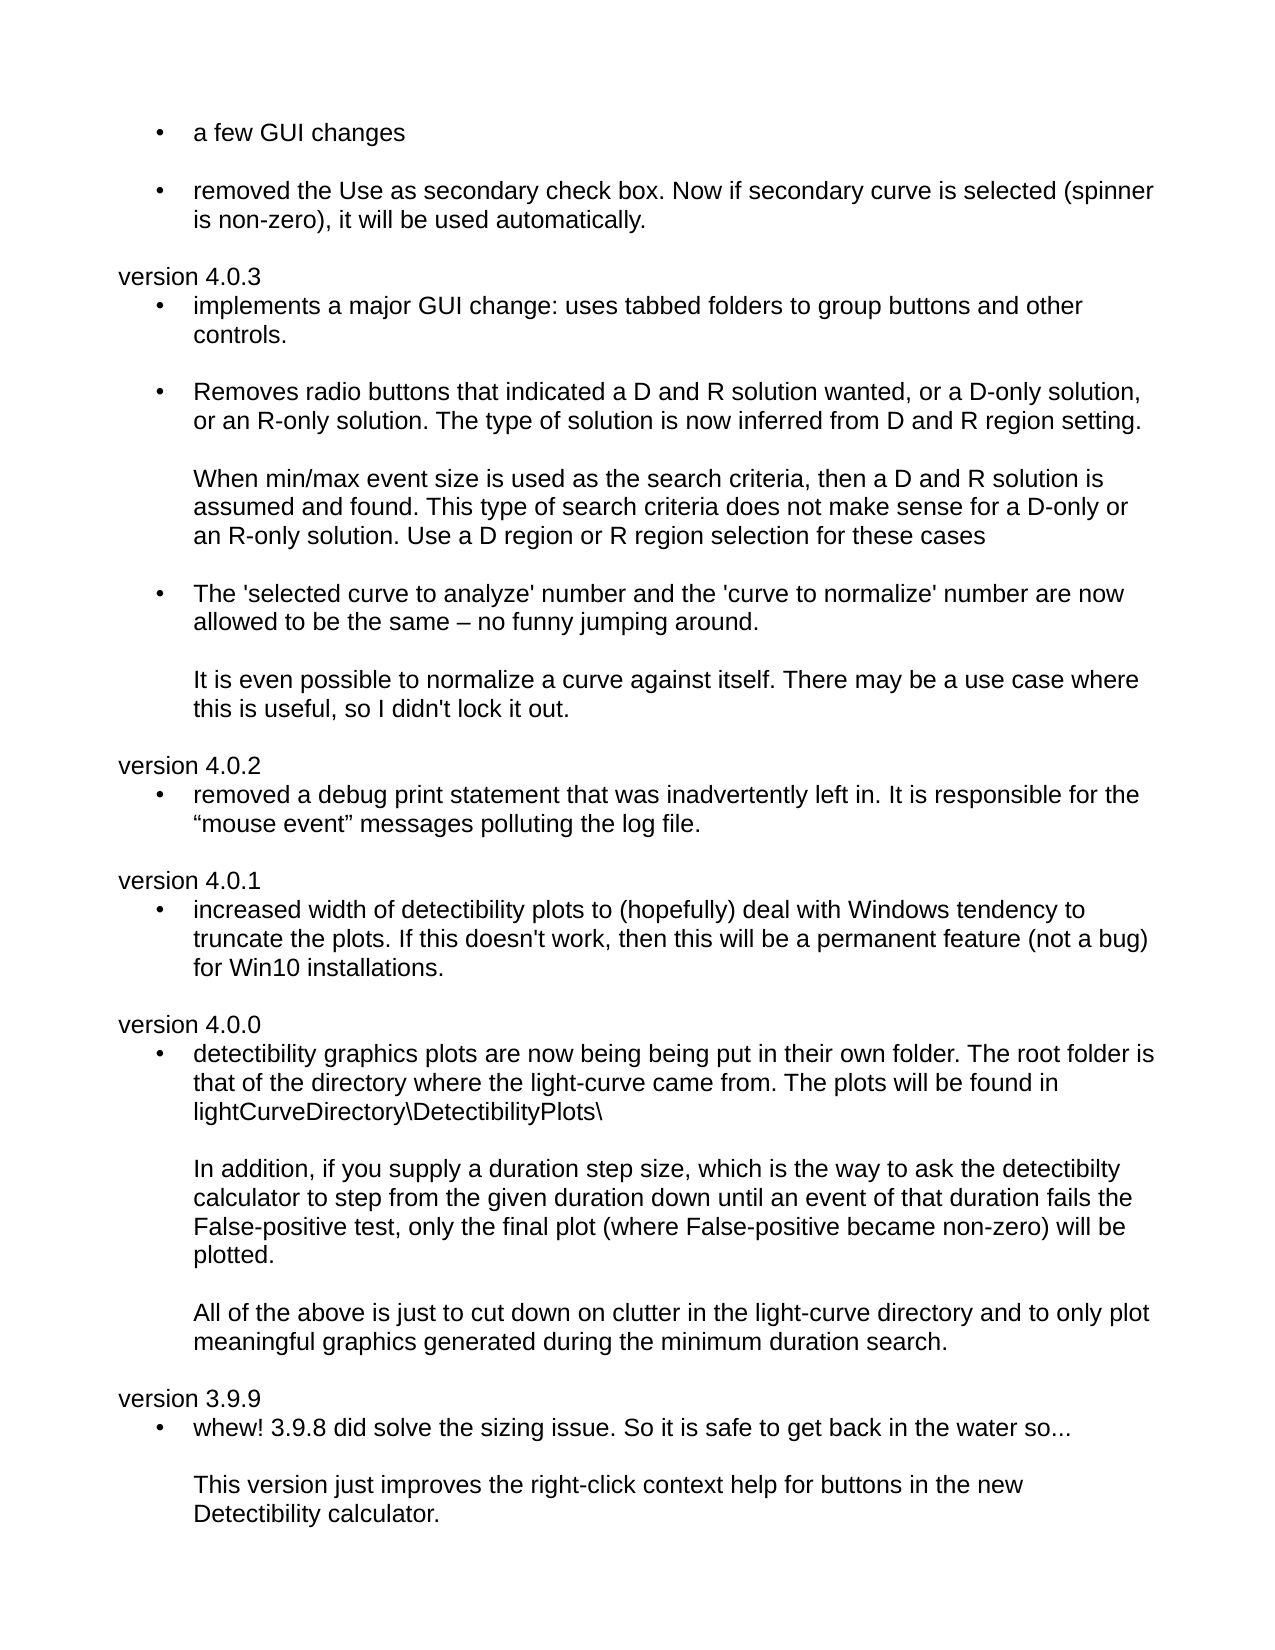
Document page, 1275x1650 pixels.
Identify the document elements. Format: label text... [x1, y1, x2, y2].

text version 4.0.1 [118, 866, 1157, 895]
text version 4.0.2 [118, 751, 1157, 780]
list removed a debug print statement that was inadvertently left in. It is responsible for the “mouse event” messages polluting the log file. [156, 780, 1157, 866]
list whew! 3.9.8 did solve the sizing issue. So it is safe to get back in the water so... This version just improves the right-click context help for buttons in the new Detectibility calculator. [156, 1413, 1157, 1528]
text version 4.0.0 [118, 1010, 1157, 1039]
list a few GUI changes [156, 118, 1157, 176]
list implements a major GUI change: uses tabbed folders to group buttons and other controls. [156, 291, 1157, 377]
text version 4.0.3 [118, 262, 1157, 291]
text version 3.9.9 [118, 1384, 1157, 1413]
list Removes radio buttons that indicated a D and R solution wanted, or a D-only solution, or an R-only solution. The type of solution is now inferred from D and R region setting. When min/max event size is used as the search criteria, then a D and R solution is assumed and found. This type of search criteria does not make sense for a D-only or an R-only solution. Use a D region or R region selection for these cases [156, 377, 1157, 578]
list increased width of detectibility plots to (hopefully) deal with Windows tendency to truncate the plots. If this doesn't work, then this will be a permanent feature (not a bug) for Win10 installations. [156, 895, 1157, 1010]
list removed the Use as secondary check box. Now if secondary curve is selected (spinner is non-zero), it will be used automatically. [156, 176, 1157, 262]
list The 'selected curve to analyze' number and the 'curve to normalize' number are now allowed to be the same – no funny jumping around. It is even possible to normalize a curve against itself. There may be a use case where this is useful, so I didn't lock it out. [156, 578, 1157, 751]
list detectibility graphics plots are now being being put in their own folder. The root folder is that of the directory where the light-curve came from. The plots will be found in lightCurveDirectory\DetectibilityPlots\ In addition, if you supply a duration step size, which is the way to ask the detectibilty calculator to step from the given duration down until an event of that duration fails the False-positive test, only the final plot (where False-positive became non-zero) will be plotted. All of the above is just to cut down on clutter in the light-curve directory and to only plot meaningful graphics generated during the minimum duration search. [156, 1039, 1157, 1384]
